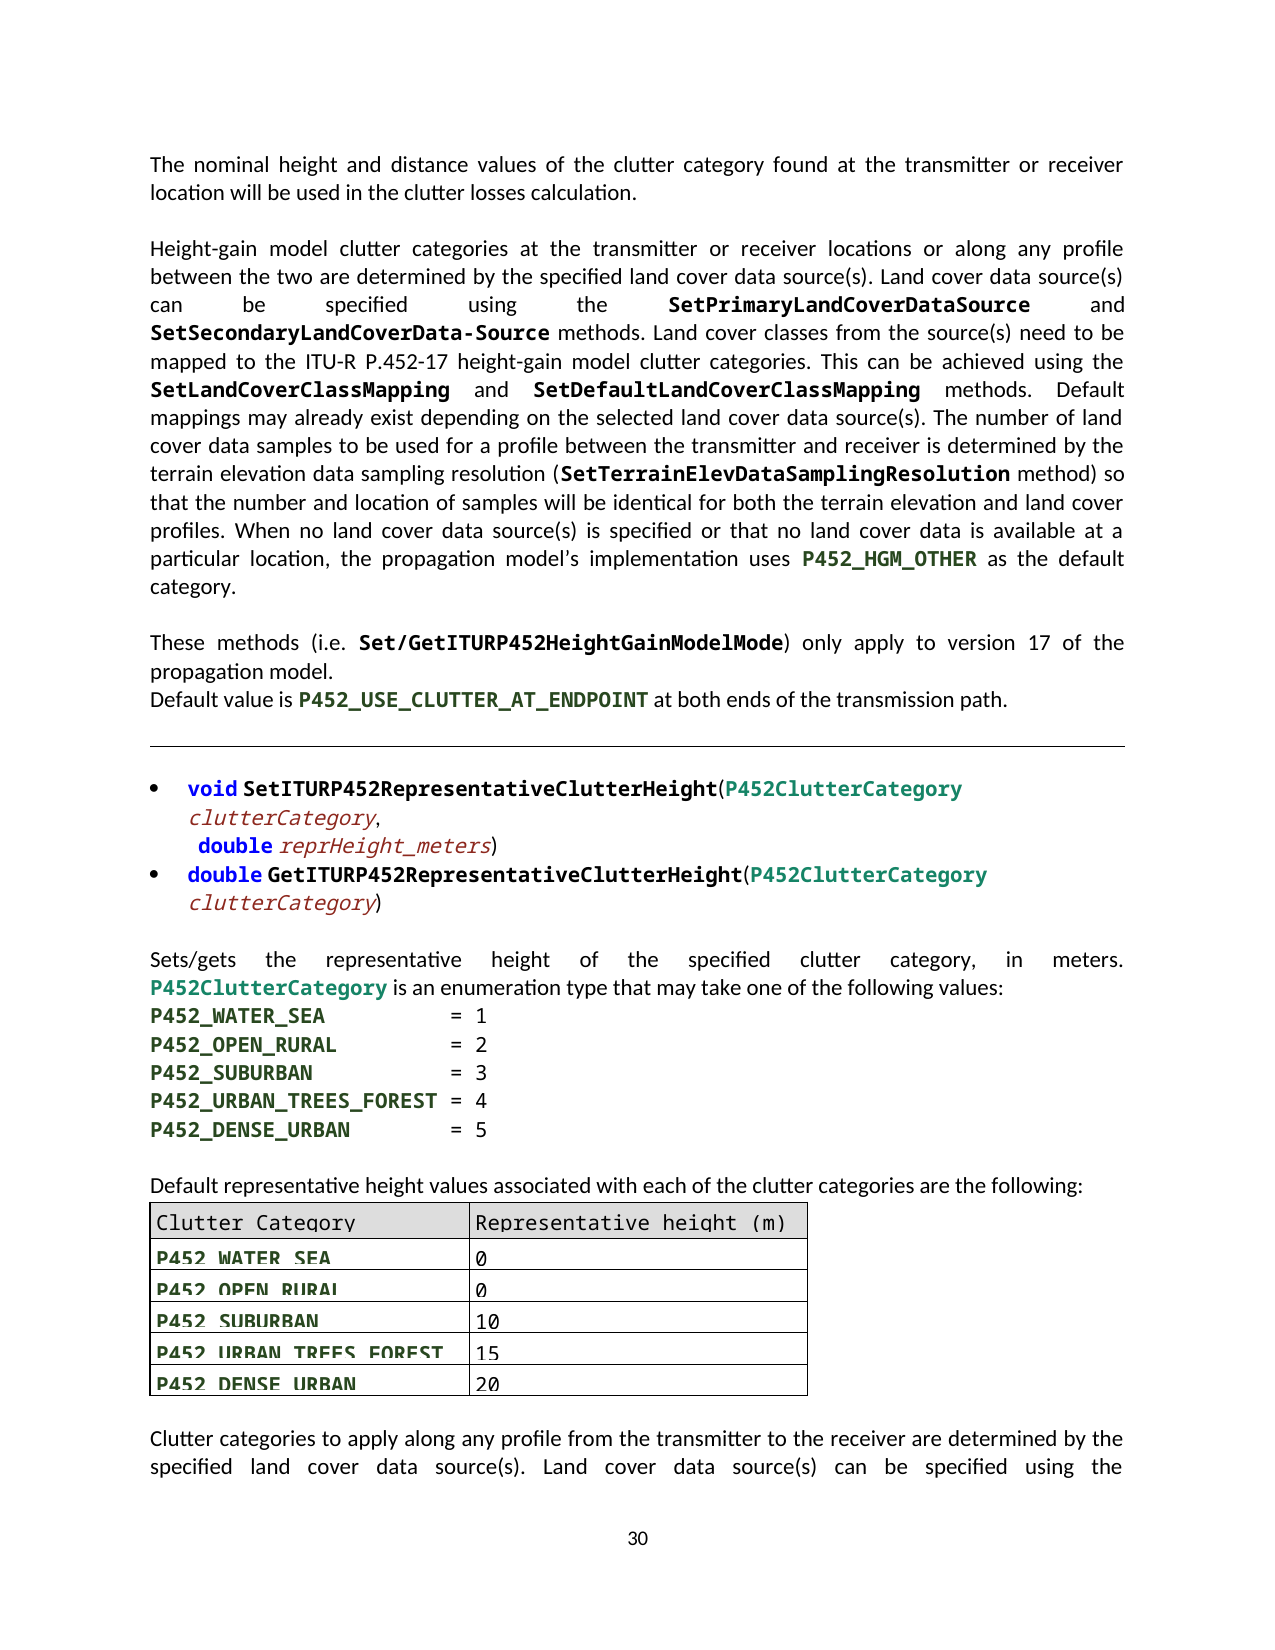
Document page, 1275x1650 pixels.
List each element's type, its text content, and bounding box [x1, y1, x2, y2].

list double GetITURP452RepresentativeClutterHeight(P452ClutterCategory clutterCategory) [150, 860, 1125, 917]
text P452_DENSE_URBAN = 5 [150, 1115, 1125, 1143]
text These methods (i.e. Set/GetITURP452HeightGainModelMode) only apply to version 17 of the propagation model. [150, 628, 1125, 685]
text P452_SUBURBAN = 3 [150, 1058, 1125, 1087]
text P452_OPEN_RURAL = 2 [150, 1030, 1125, 1058]
text The nominal height and distance values of the clutter category found at the transmitter or receiver location will be used in the clutter losses calculation. [150, 150, 1125, 206]
table_header Clutter Category [151, 1203, 469, 1238]
table_cell 0 [470, 1270, 807, 1301]
table_cell 10 [470, 1302, 807, 1332]
table_header Representative height (m) [470, 1203, 807, 1238]
table_cell 15 [470, 1333, 807, 1363]
table_cell P452_OPEN_RURAL [151, 1270, 469, 1301]
text Height-gain model clutter categories at the transmitter or receiver locations or along any profile between the two are determined by the specified land cover data source(s). Land cover data source(s) can be specified using the SetPrimaryLandCoverDataSource and SetSecondaryLandCoverData-Source methods. Land cover classes from the source(s) need to be mapped to the ITU-R P.452-17 height-gain model clutter categories. This can be achieved using the SetLandCoverClassMapping and SetDefaultLandCoverClassMapping methods. Default mappings may already exist depending on the selected land cover data source(s). The number of land cover data samples to be used for a profile between the transmitter and receiver is determined by the terrain elevation data sampling resolution (SetTerrainElevDataSamplingResolution method) so that the number and location of samples will be identical for both the terrain elevation and land cover profiles. When no land cover data source(s) is specified or that no land cover data is available at a particular location, the propagation model’s implementation uses P452_HGM_OTHER as the default category. [150, 234, 1125, 600]
text Clutter categories to apply along any profile from the transmitter to the receiver are determined by the specified land cover data source(s). Land cover data source(s) can be specified using the [150, 1424, 1125, 1482]
list void SetITURP452RepresentativeClutterHeight(P452ClutterCategory clutterCategory, double reprHeight_meters) [150, 774, 1125, 860]
table_cell P452_WATER_SEA [151, 1239, 469, 1269]
text Sets/gets the representative height of the specified clutter category, in meters. P452ClutterCategory is an enumeration type that may take one of the following values: [150, 945, 1125, 1001]
table_cell P452_SUBURBAN [151, 1302, 469, 1332]
text Default representative height values associated with each of the clutter categories are the following: [150, 1171, 1125, 1202]
text Default value is P452_USE_CLUTTER_AT_ENDPOINT at both ends of the transmission path. [150, 685, 1125, 715]
table_cell 20 [470, 1365, 807, 1395]
table_cell 0 [470, 1239, 807, 1269]
table_cell P452_URBAN_TREES_FOREST [151, 1333, 469, 1363]
text P452_URBAN_TREES_FOREST = 4 [150, 1087, 1125, 1115]
text P452_WATER_SEA = 1 [150, 1001, 1125, 1030]
table_cell P452_DENSE_URBAN [151, 1365, 469, 1395]
